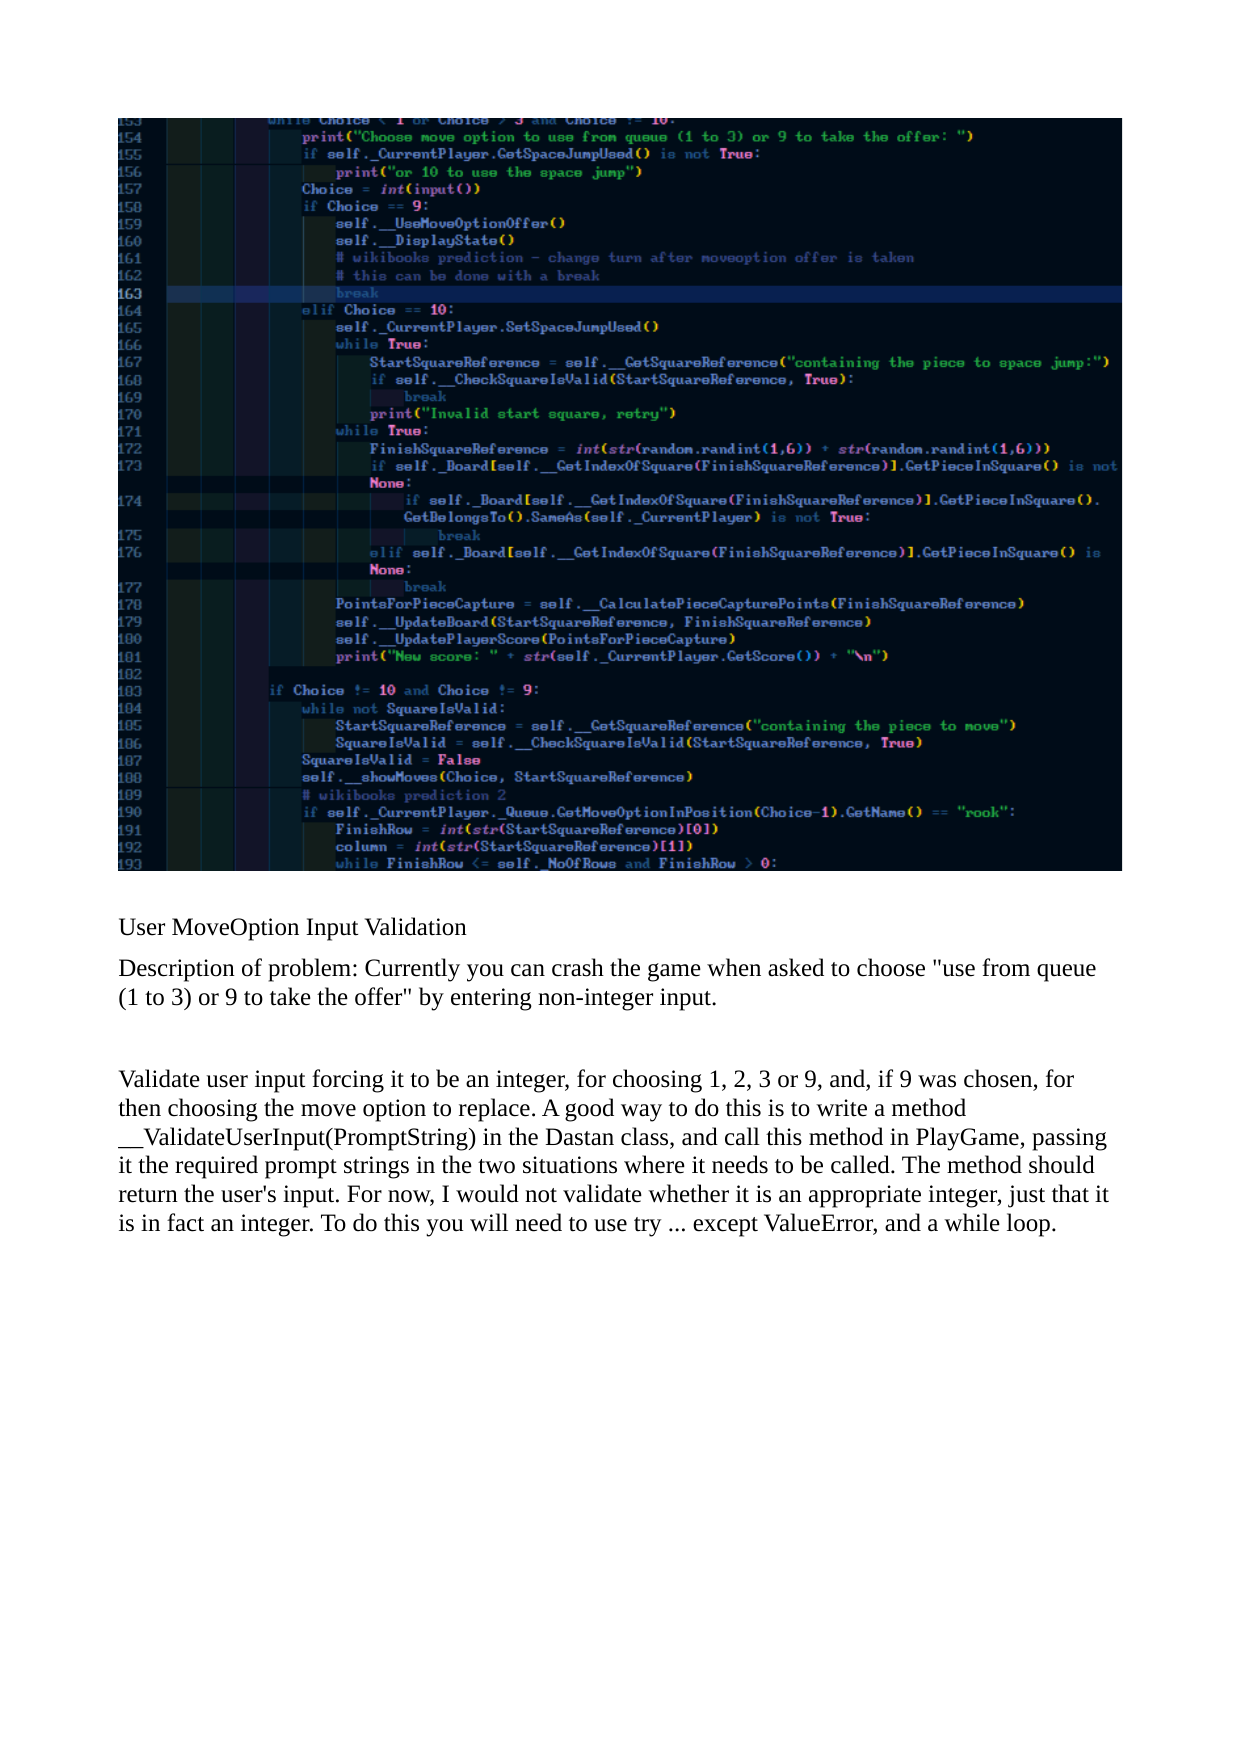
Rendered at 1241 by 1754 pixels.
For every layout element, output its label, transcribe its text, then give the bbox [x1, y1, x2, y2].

text Validate user input forcing it to be an integer, for choosing 1, 2, 3 or 9, and, if 9 was chosen, for then choosing the move option to replace. A good way to do this is to write a method __ValidateUserInput(PromptString) in the Dastan class, and call this method in PlayGame, passing it the required prompt strings in the two situations where it needs to be called. The method should return the user's input. For now, I would not validate whether it is an appropriate integer, just that it is in fact an integer. To do this you will need to use try ... except ValueError, and a while loop. [118, 1064, 1122, 1237]
text Description of problem: Currently you can crash the game when asked to choose "use from queue (1 to 3) or 9 to take the offer" by entering non-integer input. [118, 953, 1122, 1010]
text User MoveOption Input Validation [118, 912, 1122, 940]
picture [118, 118, 1123, 871]
